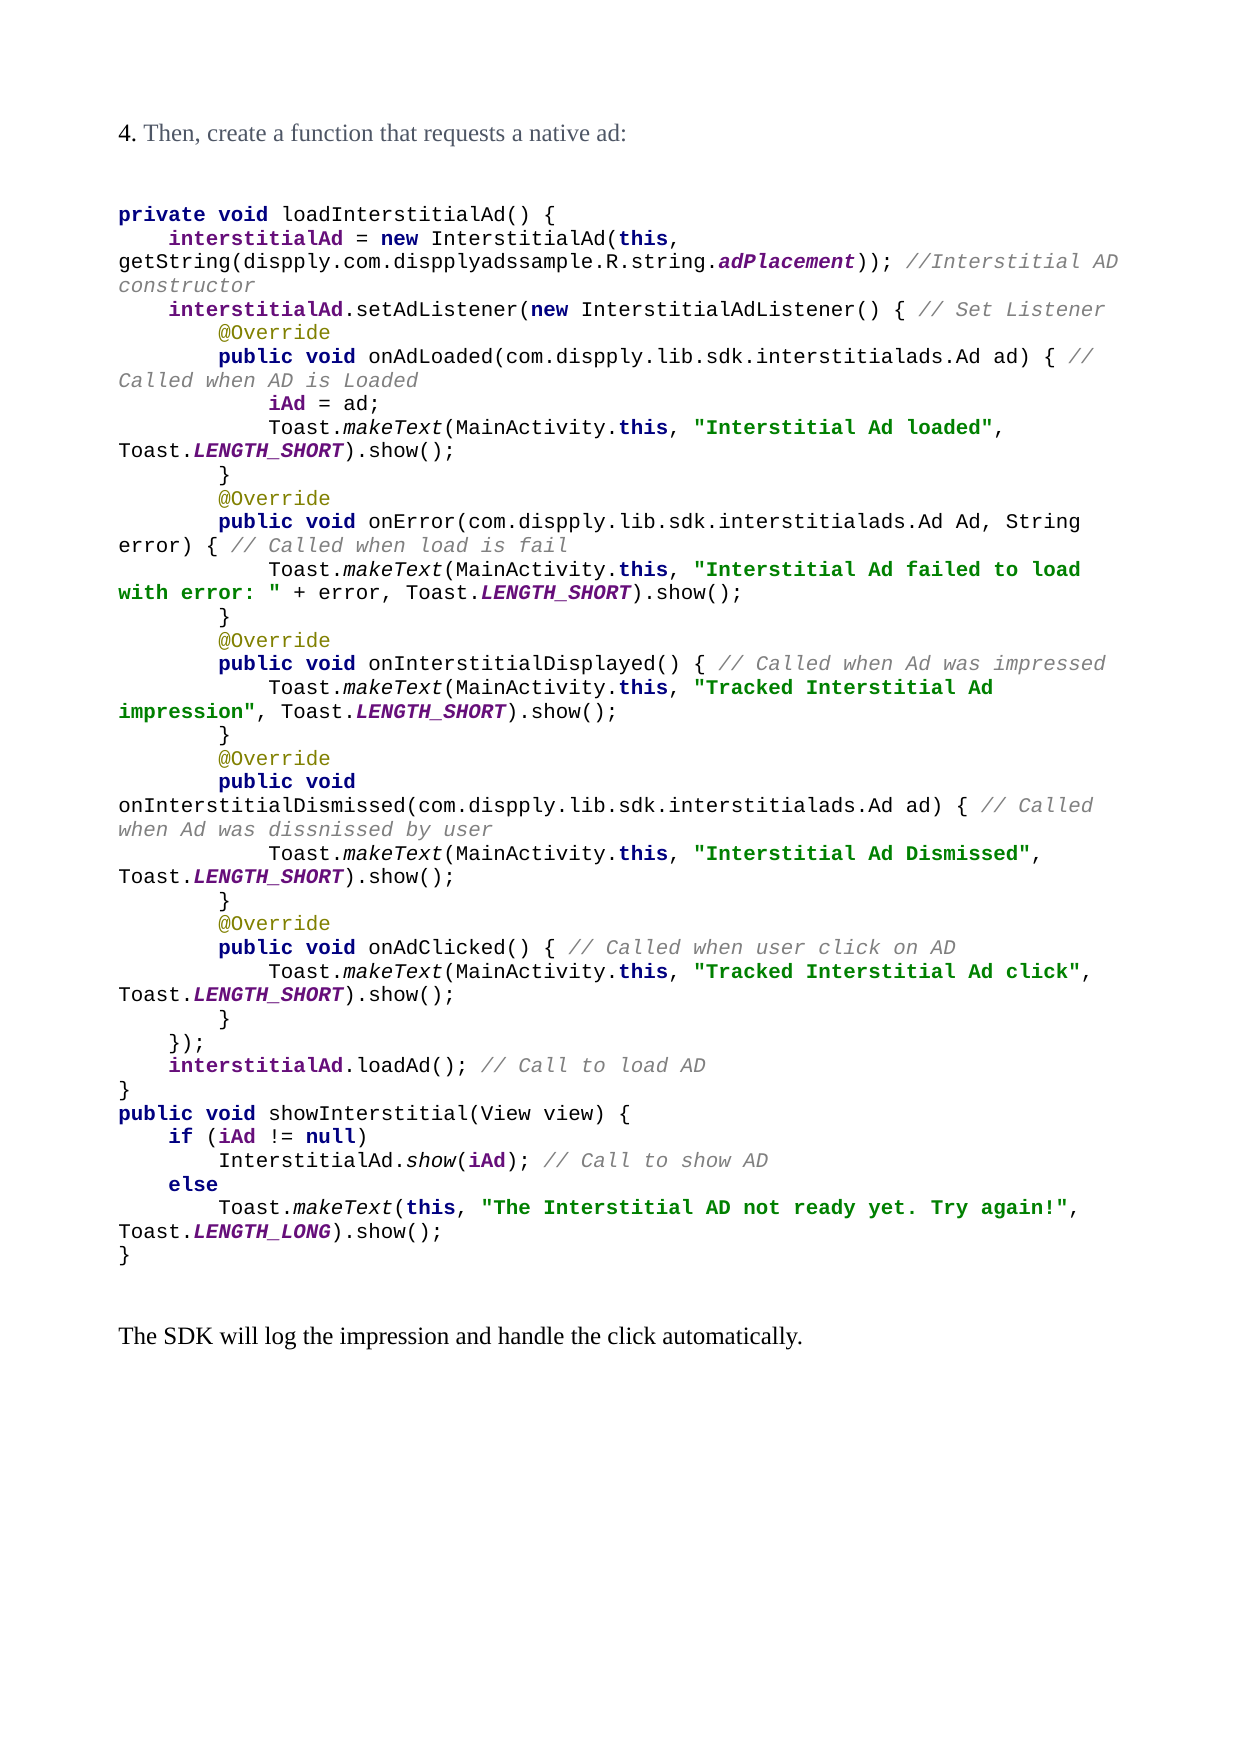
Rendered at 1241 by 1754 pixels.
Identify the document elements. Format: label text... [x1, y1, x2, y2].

text InterstitialAd.show(iAd); // Call to show AD [118, 1150, 1122, 1173]
text public void onInterstitialDismissed(com.dispply.lib.sdk.interstitialads.Ad ad) { // Called when Ad was dissnissed by user [118, 772, 1122, 842]
text } [118, 890, 1122, 913]
text The SDK will log the impression and handle the click automatically. [118, 1298, 1122, 1350]
text @Override [118, 322, 1122, 346]
text } [118, 724, 1122, 748]
text interstitialAd.loadAd(); // Call to load AD [118, 1055, 1122, 1079]
text public void onAdClicked() { // Called when user click on AD [118, 937, 1122, 961]
text Toast.makeText(MainActivity.this, "Interstitial Ad failed to load with error: " + error, Toast.LENGTH_SHORT).show(); [118, 559, 1122, 606]
text interstitialAd.setAdListener(new InterstitialAdListener() { // Set Listener [118, 299, 1122, 322]
text Toast.makeText(MainActivity.this, "Interstitial Ad loaded", Toast.LENGTH_SHORT).show(); [118, 417, 1122, 464]
text @Override [118, 748, 1122, 772]
text Toast.makeText(MainActivity.this, "Tracked Interstitial Ad impression", Toast.LENGTH_SHORT).show(); [118, 677, 1122, 724]
text public void showInterstitial(View view) { [118, 1103, 1122, 1126]
text if (iAd != null) [118, 1126, 1122, 1150]
text } [118, 1244, 1122, 1268]
text }); [118, 1032, 1122, 1055]
text } [118, 464, 1122, 488]
text public void onInterstitialDisplayed() { // Called when Ad was impressed [118, 653, 1122, 677]
text public void onAdLoaded(com.dispply.lib.sdk.interstitialads.Ad ad) { // Called when AD is Loaded [118, 346, 1122, 393]
text Toast.makeText(this, "The Interstitial AD not ready yet. Try again!", Toast.LENGTH_LONG).show(); [118, 1197, 1122, 1244]
text @Override [118, 488, 1122, 511]
text else [118, 1173, 1122, 1197]
text private void loadInterstitialAd() { [118, 176, 1122, 228]
text @Override [118, 630, 1122, 653]
text } [118, 1079, 1122, 1103]
text } [118, 606, 1122, 630]
text @Override [118, 913, 1122, 937]
text 4. Then, create a function that requests a native ad: [118, 118, 1122, 147]
text Toast.makeText(MainActivity.this, "Tracked Interstitial Ad click", Toast.LENGTH_SHORT).show(); [118, 961, 1122, 1008]
text iAd = ad; [118, 393, 1122, 417]
text Toast.makeText(MainActivity.this, "Interstitial Ad Dismissed", Toast.LENGTH_SHORT).show(); [118, 842, 1122, 890]
text interstitialAd = new InterstitialAd(this, getString(dispply.com.dispplyadssample.R.string.adPlacement)); //Interstitial AD constructor [118, 228, 1122, 299]
text } [118, 1008, 1122, 1032]
text public void onError(com.dispply.lib.sdk.interstitialads.Ad Ad, String error) { // Called when load is fail [118, 511, 1122, 559]
